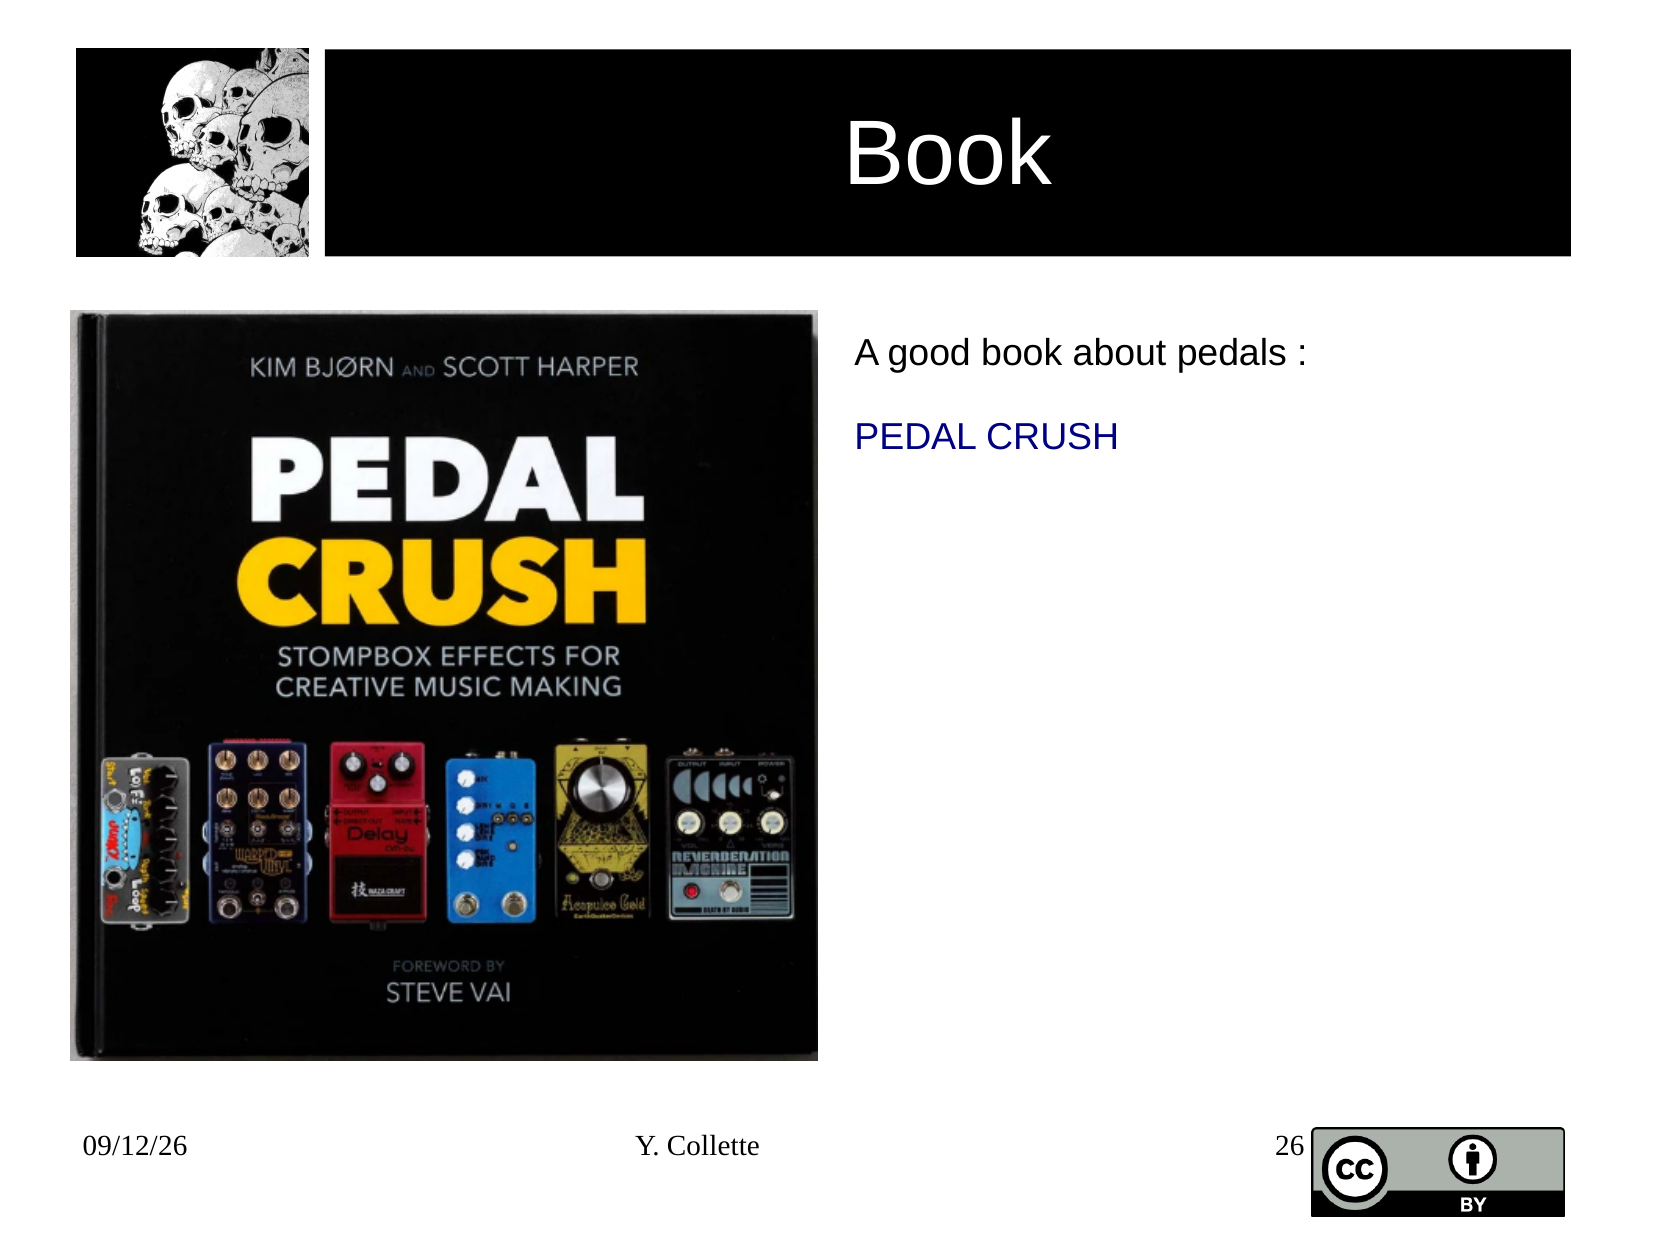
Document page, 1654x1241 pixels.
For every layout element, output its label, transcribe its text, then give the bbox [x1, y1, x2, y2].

text_box A good book about pedals : PEDAL CRUSH [839, 324, 1558, 465]
picture [76, 48, 309, 257]
picture [1311, 1127, 1565, 1217]
title Book [324, 49, 1571, 257]
picture [70, 310, 818, 1061]
